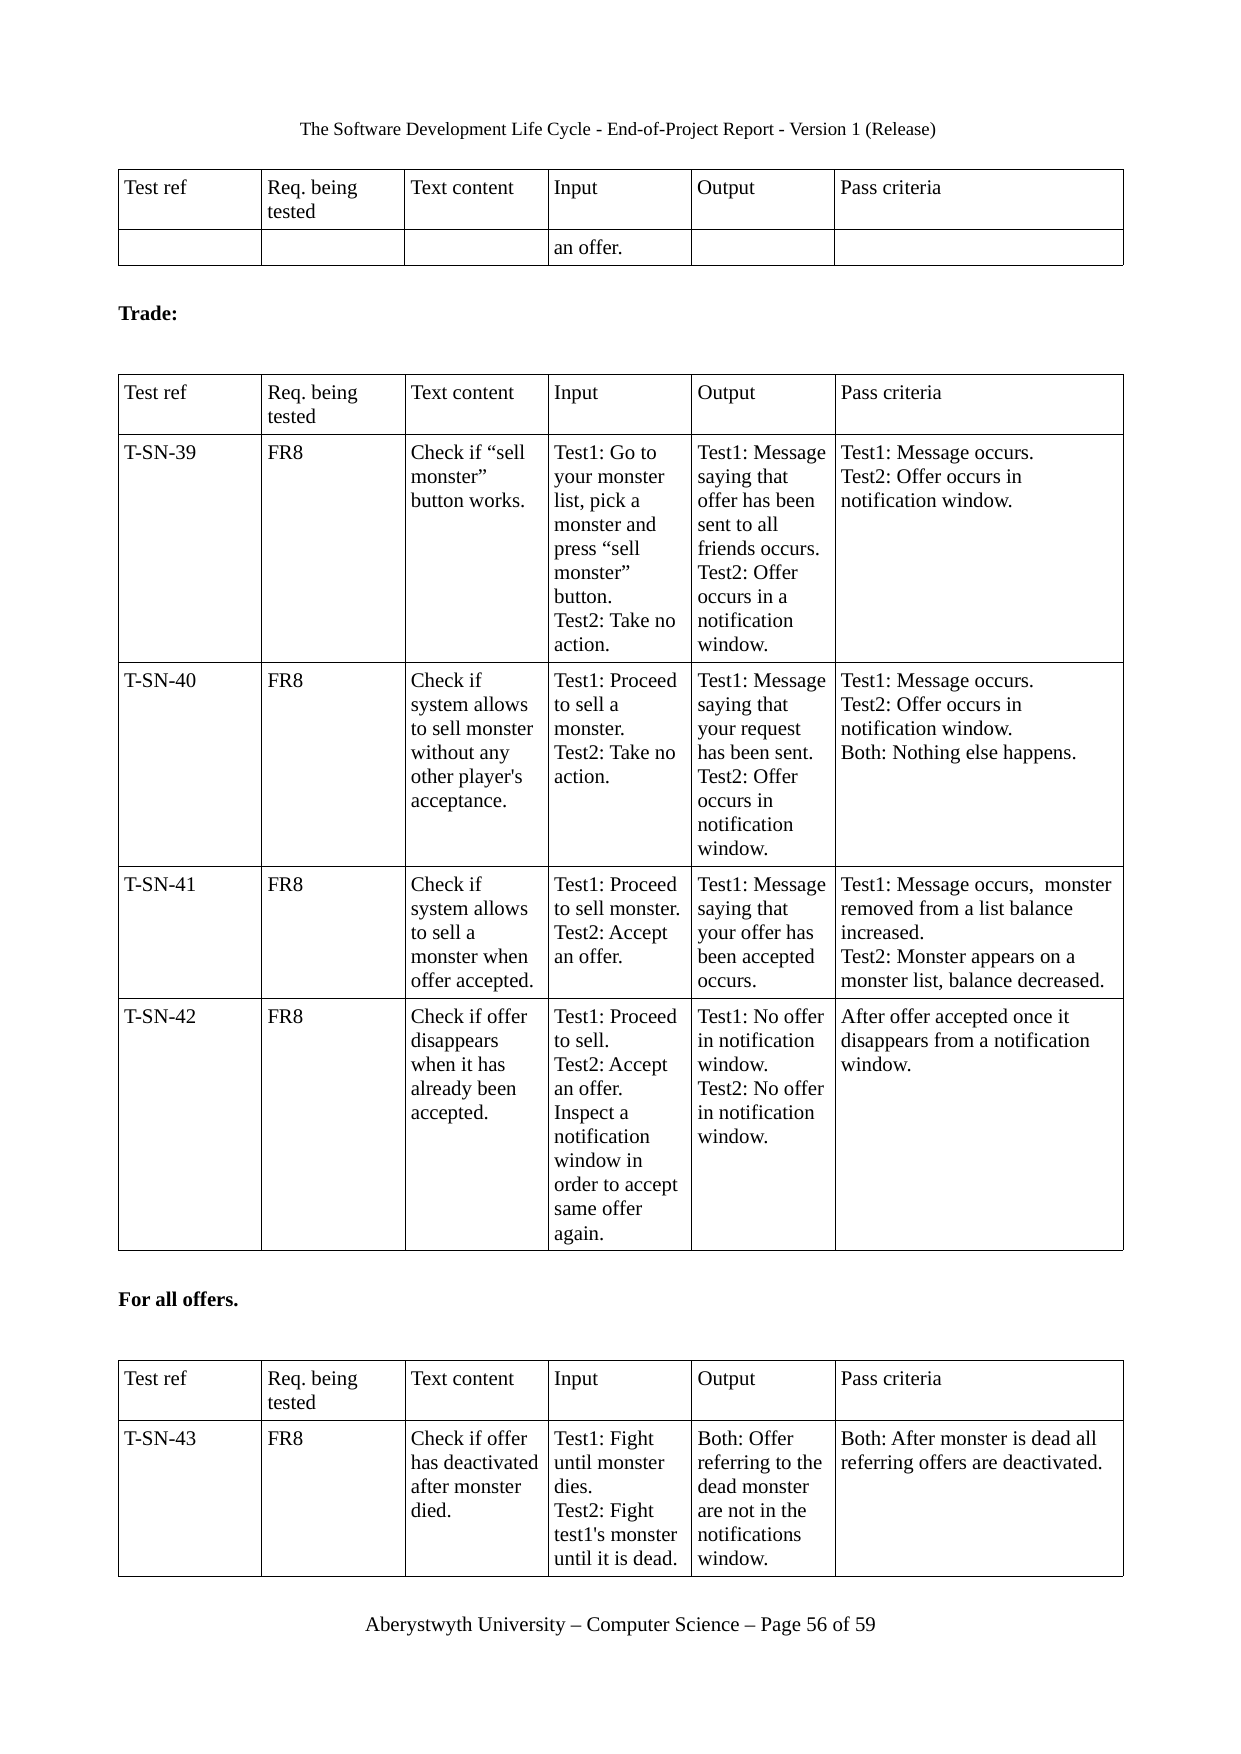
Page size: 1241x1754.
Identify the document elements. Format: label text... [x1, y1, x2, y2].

table_cell FR8 [262, 435, 405, 662]
table_cell FR8 [262, 867, 405, 998]
table_cell Test1: Message saying that offer has been sent to all friends occurs. Test2: Offer occurs in a notification window. [692, 435, 835, 662]
table_cell [692, 230, 834, 264]
table_cell Test1: Proceed to sell monster. Test2: Accept an offer. [549, 867, 691, 998]
table_cell FR8 [262, 999, 405, 1250]
table_header Output [692, 375, 835, 434]
table_cell FR8 [262, 1421, 405, 1576]
table_cell Test1: Message saying that your offer has been accepted occurs. [692, 867, 835, 998]
table_header Pass criteria [836, 1361, 1123, 1420]
table_cell Check if system allows to sell a monster when offer accepted. [406, 867, 548, 998]
table_cell Test1: Fight until monster dies. Test2: Fight test1's monster until it is dead. [549, 1421, 691, 1576]
table_header Req. being tested [262, 375, 405, 434]
table_header Req. being tested [262, 1361, 405, 1420]
table_cell Both: Offer referring to the dead monster are not in the notifications window. [692, 1421, 835, 1576]
table_header Pass criteria [836, 375, 1123, 434]
table_cell Test1: Message occurs. Test2: Offer occurs in notification window. Both: Nothing else happens. [836, 663, 1123, 866]
table_cell Test1: No offer in notification window. Test2: No offer in notification window. [692, 999, 835, 1250]
table_header Input [549, 170, 691, 229]
table_header Req. being tested [262, 170, 404, 229]
table_cell an offer. [549, 230, 691, 264]
table_cell Test1: Message saying that your request has been sent. Test2: Offer occurs in notification window. [692, 663, 835, 866]
table_cell [405, 230, 548, 264]
table_header Input [549, 1361, 691, 1420]
table_cell Test1: Proceed to sell. Test2: Accept an offer. Inspect a notification window in order to accept same offer again. [549, 999, 691, 1250]
table_header Text content [406, 1361, 548, 1420]
table_header Test ref [119, 170, 261, 229]
table_cell Check if system allows to sell monster without any other player's acceptance. [406, 663, 548, 866]
table_cell FR8 [262, 663, 405, 866]
table_header Text content [406, 375, 548, 434]
table_cell After offer accepted once it disappears from a notification window. [836, 999, 1123, 1250]
text For all offers. [118, 1287, 1122, 1311]
table_header Input [549, 375, 691, 434]
table_cell [835, 230, 1123, 264]
table_cell [119, 230, 261, 264]
table_cell Check if offer disappears when it has already been accepted. [406, 999, 548, 1250]
table_cell T-SN-40 [119, 663, 261, 866]
table_cell Test1: Message occurs, monster removed from a list balance increased. Test2: Monster appears on a monster list, balance decreased. [836, 867, 1123, 998]
table_cell T-SN-42 [119, 999, 261, 1250]
table_header Pass criteria [835, 170, 1123, 229]
table_cell T-SN-39 [119, 435, 261, 662]
table_header Test ref [119, 375, 261, 434]
table_cell T-SN-43 [119, 1421, 261, 1576]
table_header Output [692, 170, 834, 229]
table_cell Test1: Go to your monster list, pick a monster and press “sell monster” button. Test2: Take no action. [549, 435, 691, 662]
table_cell Both: After monster is dead all referring offers are deactivated. [836, 1421, 1123, 1576]
table_cell Test1: Message occurs. Test2: Offer occurs in notification window. [836, 435, 1123, 662]
table_cell [262, 230, 404, 264]
table_cell Test1: Proceed to sell a monster. Test2: Take no action. [549, 663, 691, 866]
table_cell Check if offer has deactivated after monster died. [406, 1421, 548, 1576]
text Trade: [118, 301, 1122, 325]
table_header Test ref [119, 1361, 261, 1420]
table_header Output [692, 1361, 835, 1420]
table_header Text content [405, 170, 548, 229]
table_cell T-SN-41 [119, 867, 261, 998]
table_cell Check if “sell monster” button works. [406, 435, 548, 662]
